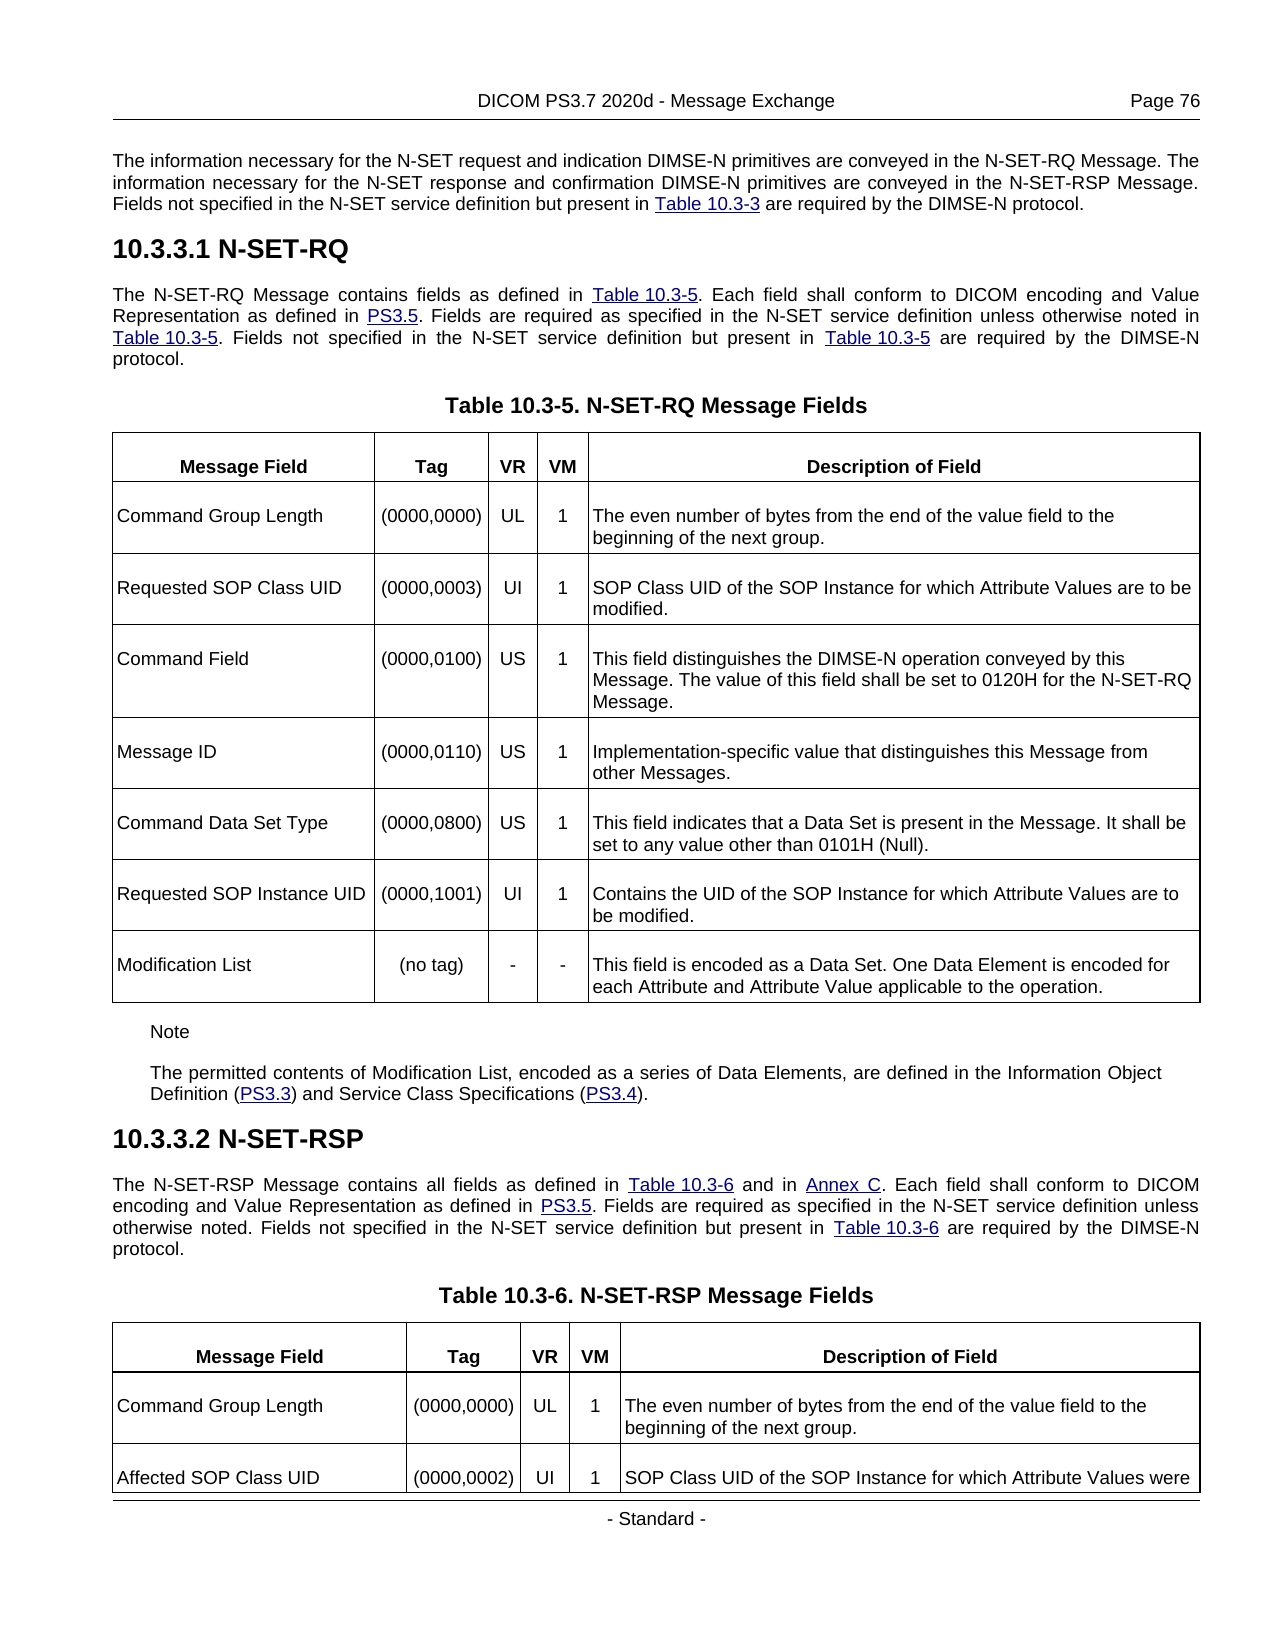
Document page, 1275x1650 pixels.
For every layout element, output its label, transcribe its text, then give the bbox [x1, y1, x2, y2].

table_cell 1 [570, 1444, 620, 1492]
table_cell (0000,0000) [407, 1373, 520, 1443]
table_cell (0000,0002) [407, 1444, 520, 1492]
table_cell The even number of bytes from the end of the value field to the beginning of the next group. [589, 482, 1199, 552]
table_cell 1 [538, 718, 588, 788]
table_cell - [489, 931, 537, 1002]
table_cell 1 [538, 625, 588, 717]
table_cell Implementation-specific value that distinguishes this Message from other Messages. [589, 718, 1199, 788]
text Note [150, 1021, 1162, 1043]
table_cell The even number of bytes from the end of the value field to the beginning of the next group. [621, 1373, 1199, 1443]
table_cell US [489, 789, 537, 859]
table_cell UI [489, 860, 537, 930]
table_cell (no tag) [375, 931, 488, 1002]
table_cell (0000,0110) [375, 718, 488, 788]
table_cell (0000,0800) [375, 789, 488, 859]
table_header VR [489, 433, 537, 481]
table_cell (0000,0000) [375, 482, 488, 552]
table_cell This field indicates that a Data Set is present in the Message. It shall be set to any value other than 0101H (Null). [589, 789, 1199, 859]
table_cell - [538, 931, 588, 1002]
table_cell Requested SOP Instance UID [113, 860, 374, 930]
table_cell UI [489, 554, 537, 624]
text The information necessary for the N-SET request and indication DIMSE-N primitives are conveyed in the N-SET-RQ Message. The information necessary for the N-SET response and confirmation DIMSE-N primitives are conveyed in the N-SET-RSP Message. Fields not specified in the N-SET service definition but present in Table 10.3-3 are required by the DIMSE-N protocol. [112, 150, 1200, 215]
table_cell Modification List [113, 931, 374, 1002]
table_cell UL [489, 482, 537, 552]
table_cell 1 [570, 1373, 620, 1443]
table_header VM [570, 1323, 620, 1371]
table_cell (0000,0003) [375, 554, 488, 624]
table_cell 1 [538, 789, 588, 859]
table_header Tag [407, 1323, 520, 1371]
text 10.3.3.1 N-SET-RQ [112, 233, 1200, 265]
table_cell UL [521, 1373, 569, 1443]
table_cell Command Group Length [113, 482, 374, 552]
table_cell UI [521, 1444, 569, 1492]
table_header Message Field [113, 433, 374, 481]
table_cell Contains the UID of the SOP Instance for which Attribute Values are to be modified. [589, 860, 1199, 930]
table_header Description of Field [589, 433, 1199, 481]
table_cell Command Data Set Type [113, 789, 374, 859]
text 10.3.3.2 N-SET-RSP [112, 1123, 1200, 1155]
table_header VM [538, 433, 588, 481]
table_cell 1 [538, 554, 588, 624]
table_header VR [521, 1323, 569, 1371]
table_cell (0000,1001) [375, 860, 488, 930]
text The permitted contents of Modification List, encoded as a series of Data Elements, are defined in the Information Object Definition (PS3.3) and Service Class Specifications (PS3.4). [150, 1062, 1162, 1105]
table_cell Command Field [113, 625, 374, 717]
table_cell (0000,0100) [375, 625, 488, 717]
table_cell SOP Class UID of the SOP Instance for which Attribute Values were [621, 1444, 1199, 1492]
table_cell Affected SOP Class UID [113, 1444, 406, 1492]
text Table 10.3-6. N-SET-RSP Message Fields [112, 1282, 1200, 1308]
table_cell Command Group Length [113, 1373, 406, 1443]
table_cell 1 [538, 860, 588, 930]
table_cell Requested SOP Class UID [113, 554, 374, 624]
table_header Tag [375, 433, 488, 481]
table_cell US [489, 718, 537, 788]
table_cell 1 [538, 482, 588, 552]
table_cell This field distinguishes the DIMSE-N operation conveyed by this Message. The value of this field shall be set to 0120H for the N-SET-RQ Message. [589, 625, 1199, 717]
text Table 10.3-5. N-SET-RQ Message Fields [112, 392, 1200, 418]
text The N-SET-RQ Message contains fields as defined in Table 10.3-5. Each field shall conform to DICOM encoding and Value Representation as defined in PS3.5. Fields are required as specified in the N-SET service definition unless otherwise noted in Table 10.3-5. Fields not specified in the N-SET service definition but present in Table 10.3-5 are required by the DIMSE-N protocol. [112, 283, 1200, 370]
table_header Message Field [113, 1323, 406, 1371]
table_cell US [489, 625, 537, 717]
text The N-SET-RSP Message contains all fields as defined in Table 10.3-6 and in Annex C. Each field shall conform to DICOM encoding and Value Representation as defined in PS3.5. Fields are required as specified in the N-SET service definition unless otherwise noted. Fields not specified in the N-SET service definition but present in Table 10.3-6 are required by the DIMSE-N protocol. [112, 1173, 1200, 1260]
table_cell Message ID [113, 718, 374, 788]
table_cell This field is encoded as a Data Set. One Data Element is encoded for each Attribute and Attribute Value applicable to the operation. [589, 931, 1199, 1002]
table_header Description of Field [621, 1323, 1199, 1371]
table_cell SOP Class UID of the SOP Instance for which Attribute Values are to be modified. [589, 554, 1199, 624]
